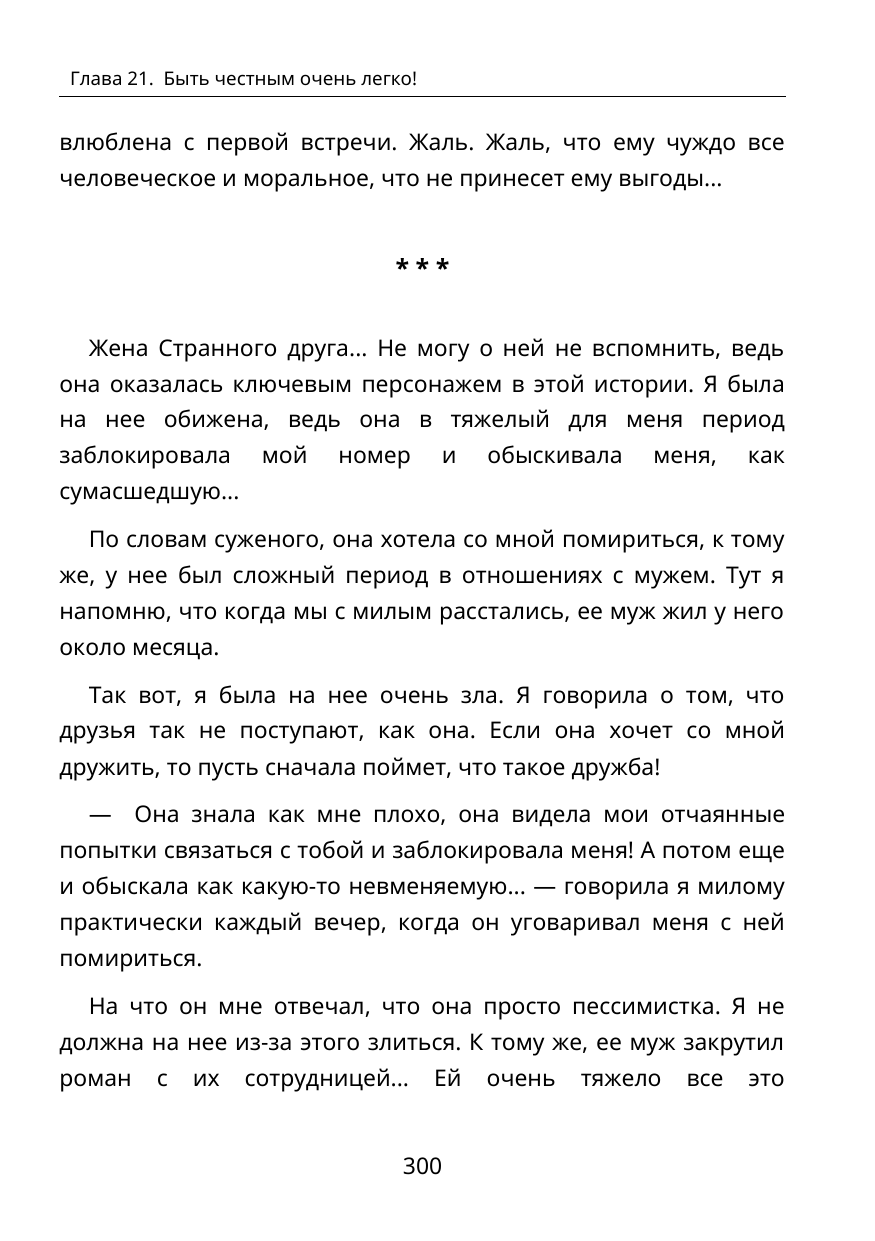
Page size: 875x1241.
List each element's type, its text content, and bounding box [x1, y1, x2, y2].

text Жена Странного друга... Не могу о ней не вспомнить, ведь она оказалась ключевым персонажем в этой истории. Я была на нее обижена, ведь она в тяжелый для меня период заблокировала мой номер и обыскивала меня, как сумасшедшую... [59, 332, 786, 507]
text Так вот, я была на нее очень зла. Я говорила о том, что друзья так не поступают, как она. Если она хочет со мной дружить, то пусть сначала поймет, что такое дружба! [59, 678, 786, 782]
text По словам суженого, она хотела со мной помириться, к тому же, у нее был сложный период в отношениях с мужем. Тут я напомню, что когда мы с милым расстались, ее муж жил у него около месяца. [59, 523, 786, 662]
text На что он мне отвечал, что она просто пессимистка. Я не должна на нее из-за этого злиться. К тому же, ее муж закрутил роман с их сотрудницей... Ей очень тяжело все это [59, 989, 786, 1093]
subtitle * * * [59, 251, 786, 285]
list Она знала как мне плохо, она видела мои отчаянные попытки связаться с тобой и заблокировала меня! А потом еще и обыскала как какую-то невменяемую... — говорила я милому практически каждый вечер, когда он уговаривал меня с ней помириться. [59, 798, 786, 973]
text влюблена с первой встречи. Жаль. Жаль, что ему чуждо все человеческое и моральное, что не принесет ему выгоды... [59, 126, 786, 193]
